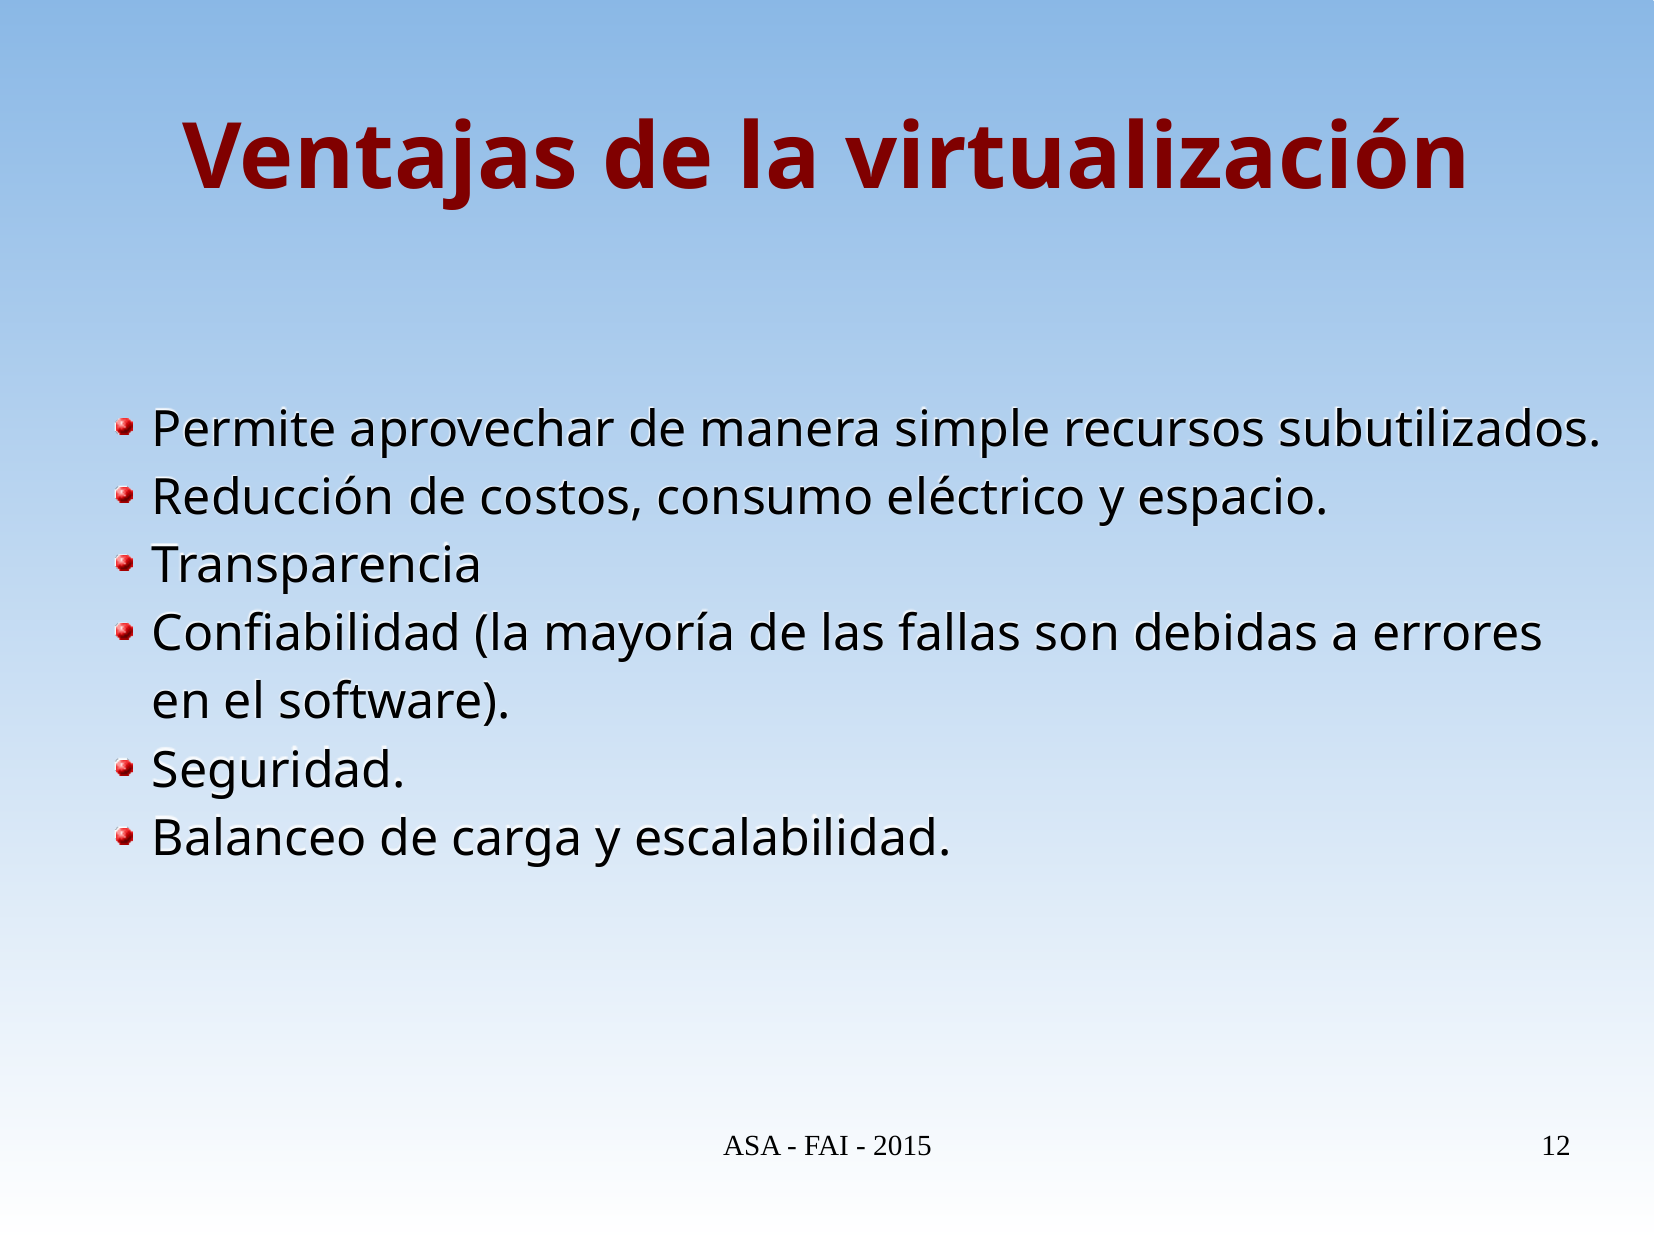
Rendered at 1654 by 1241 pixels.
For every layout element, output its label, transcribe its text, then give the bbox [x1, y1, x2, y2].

text_box Permite aprovechar de manera simple recursos subutilizados. Reducción de costos, consumo eléctrico y espacio. Transparencia Confiabilidad (la mayoría de las fallas son debidas a errores en el software). Seguridad. Balanceo de carga y escalabilidad. [101, 385, 1552, 856]
title Ventajas de la virtualización [82, 49, 1571, 257]
